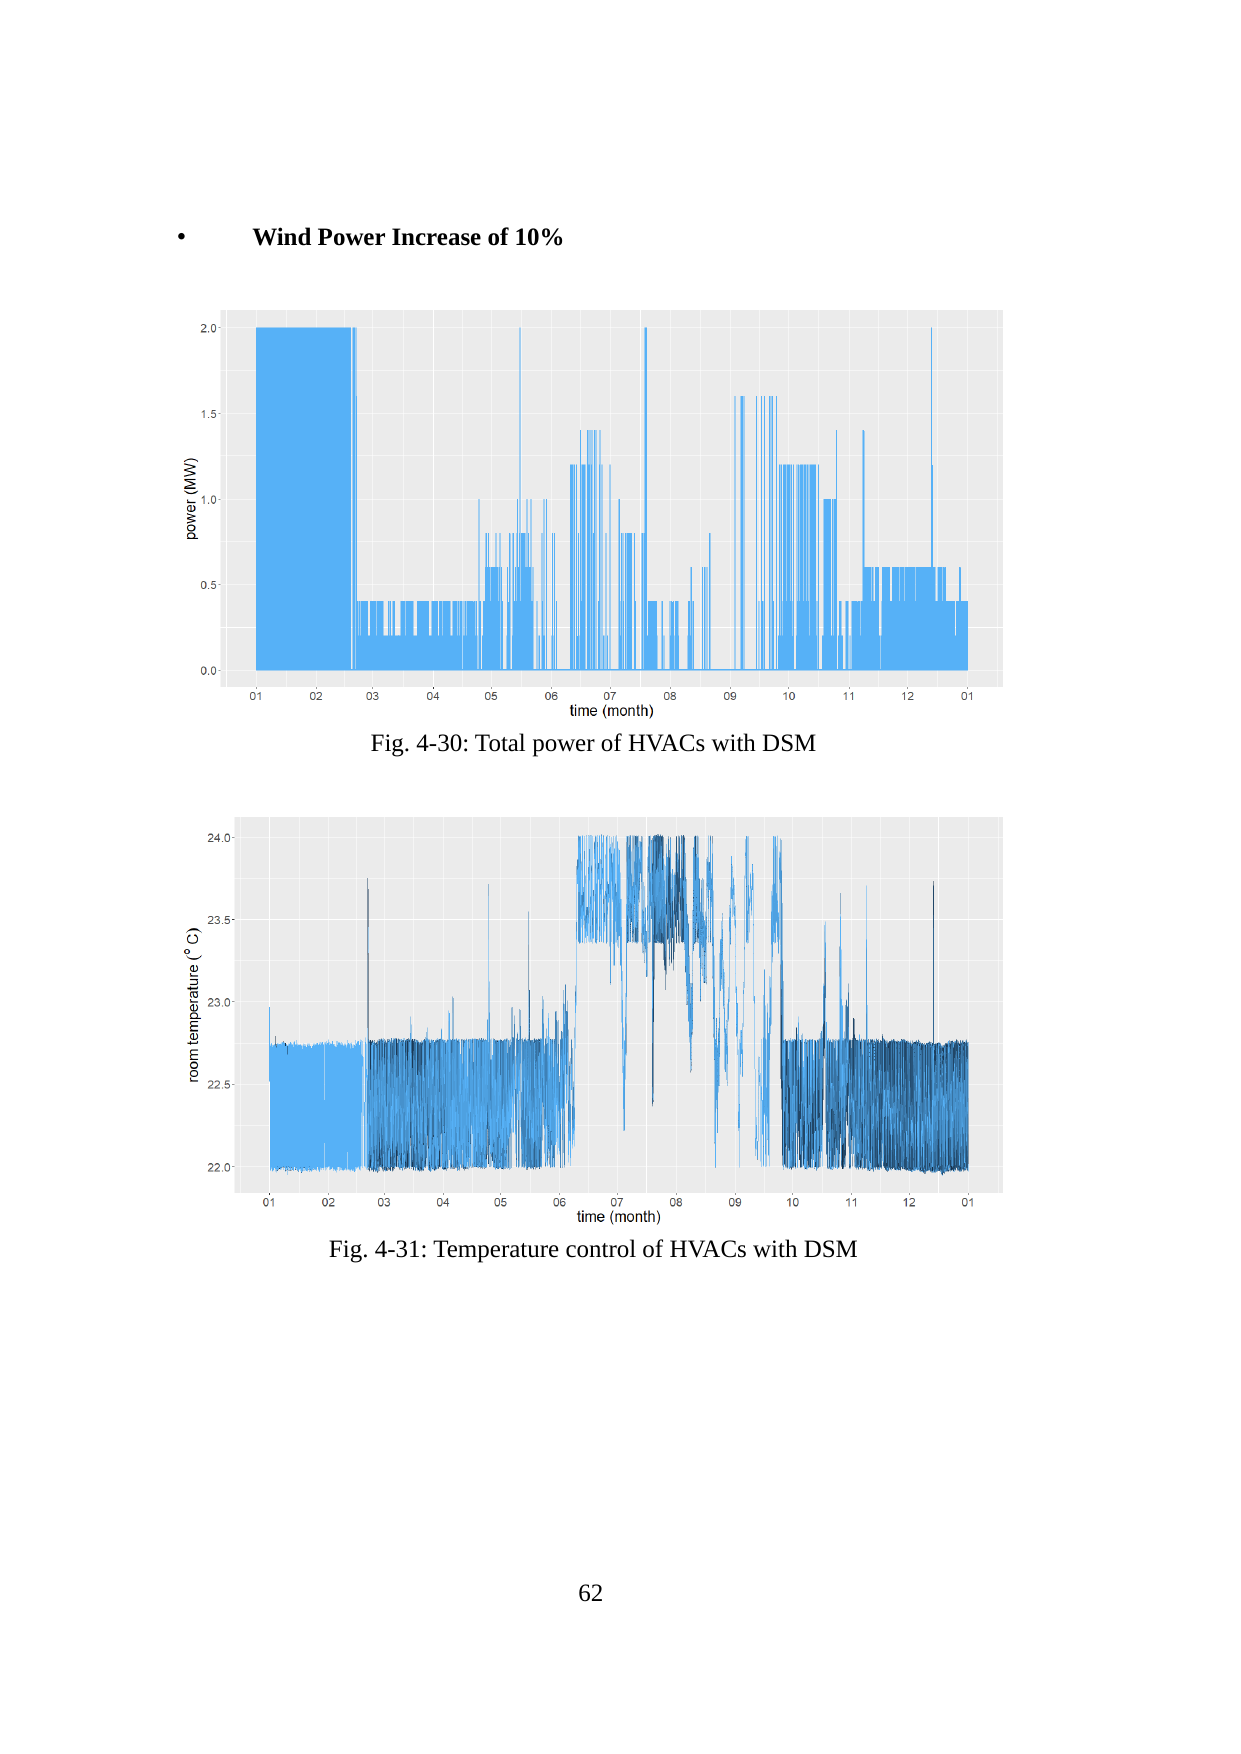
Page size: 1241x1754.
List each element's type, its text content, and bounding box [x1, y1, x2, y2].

text Fig. 4-31: Temperature control of HVACs with DSM [177, 1227, 1009, 1263]
picture [179, 813, 1007, 1227]
picture [179, 306, 1007, 721]
text Fig. 4-30: Total power of HVACs with DSM [177, 721, 1009, 757]
list Wind Power Increase of 10% [177, 222, 1004, 250]
